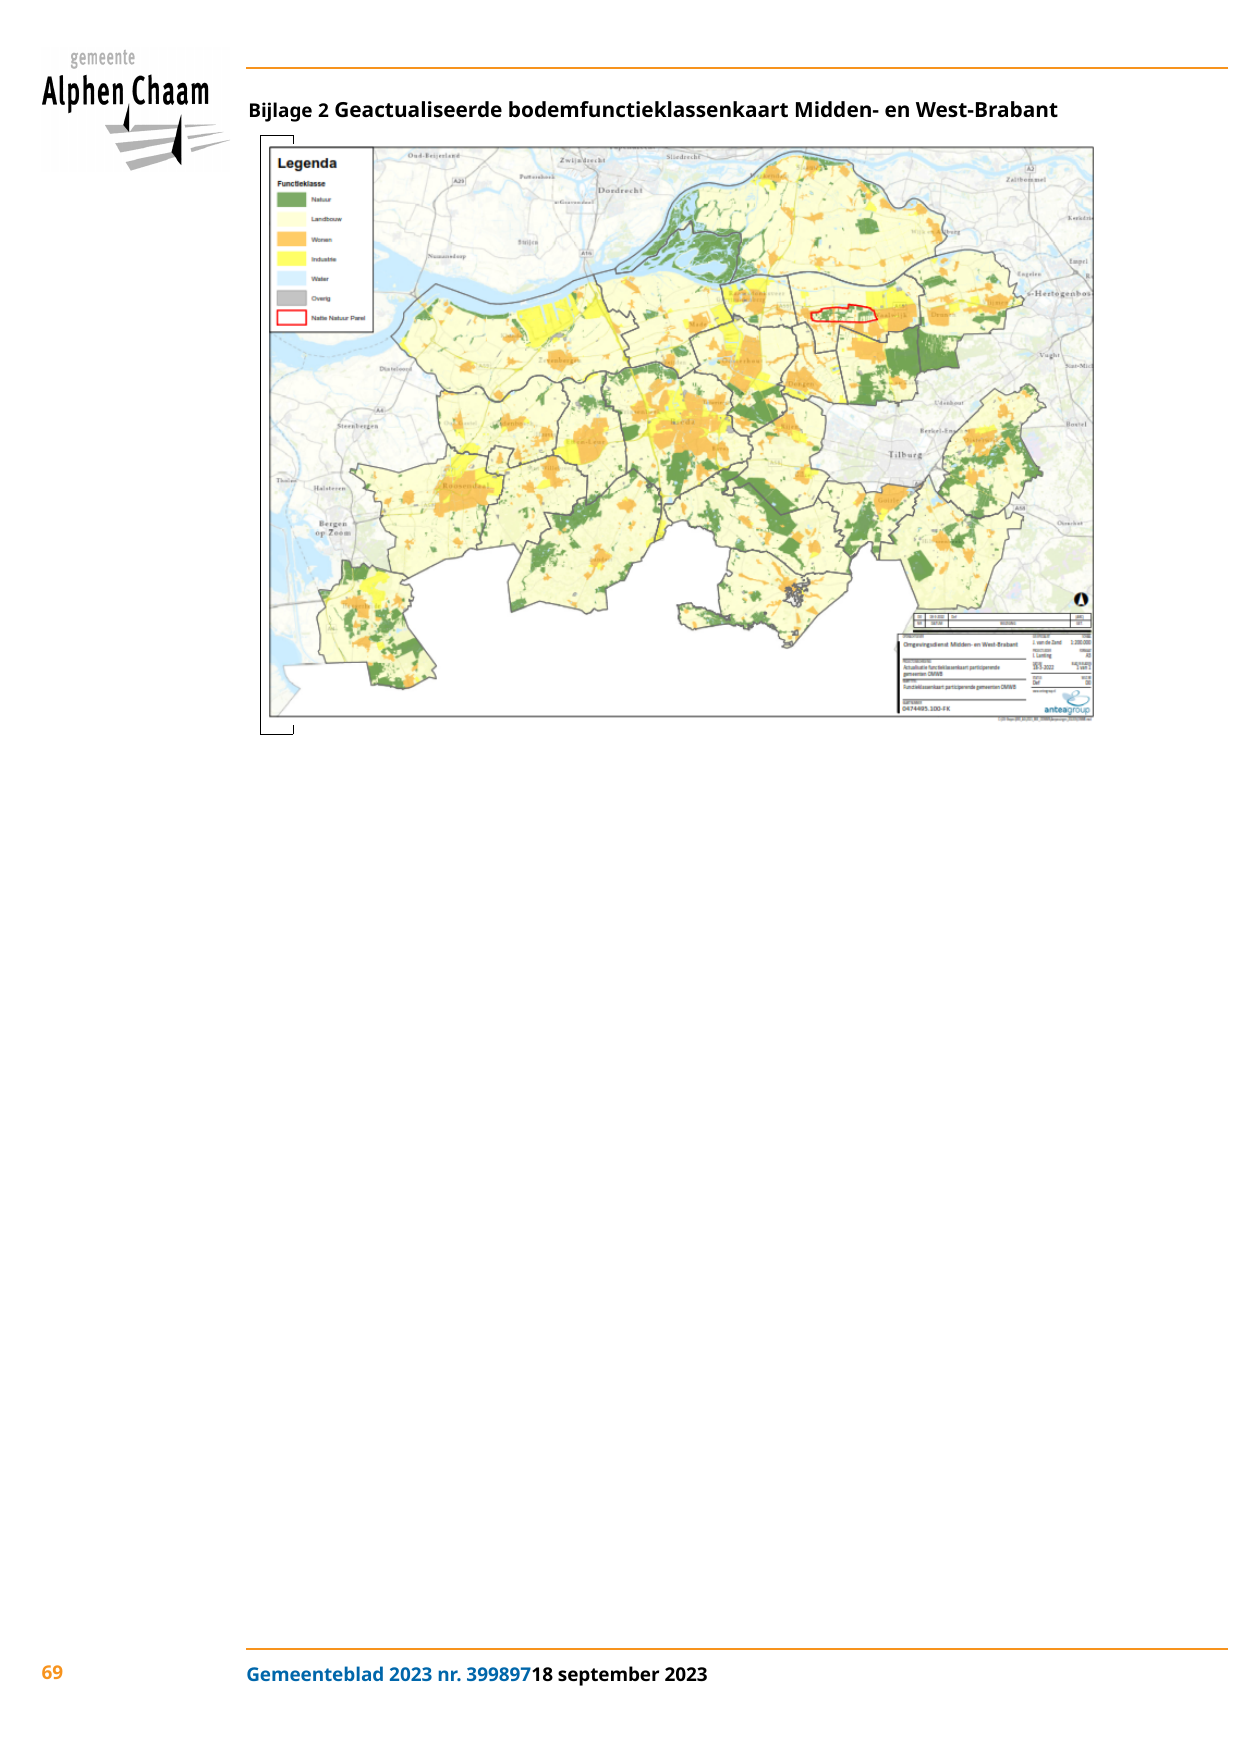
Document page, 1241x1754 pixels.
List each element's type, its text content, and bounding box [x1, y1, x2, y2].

picture [41, 47, 231, 172]
text Bijlage 2 Geactualiseerde bodemfunctieklassenkaart Midden- en West-Brabant [248, 95, 1152, 123]
picture [268, 144, 1095, 725]
